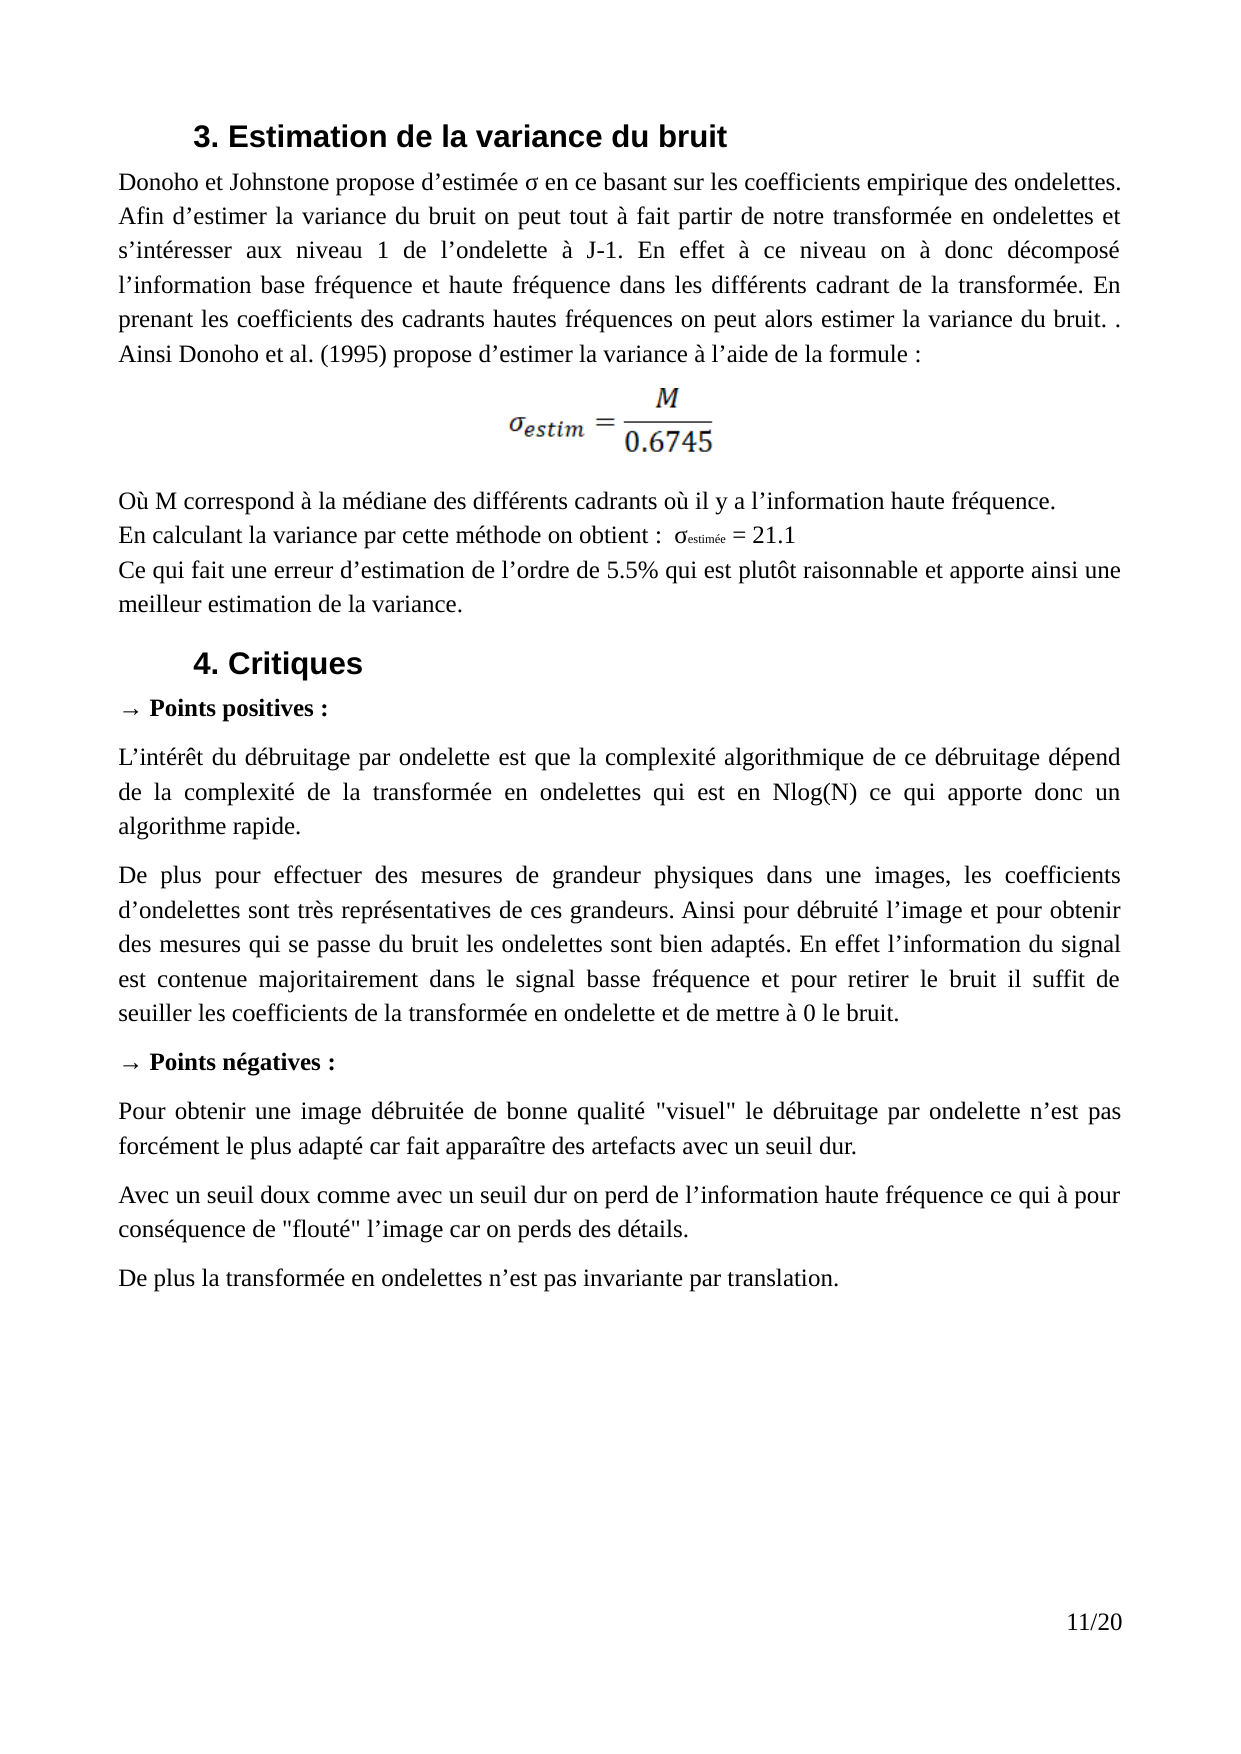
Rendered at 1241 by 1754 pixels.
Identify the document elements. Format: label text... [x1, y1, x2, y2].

text → Points négatives : [118, 1047, 1122, 1076]
text L’intérêt du débruitage par ondelette est que la complexité algorithmique de ce débruitage dépend de la complexité de la transformée en ondelettes qui est en Nlog(N) ce qui apporte donc un algorithme rapide. [118, 742, 1122, 840]
text Pour obtenir une image débruitée de bonne qualité "visuel" le débruitage par ondelette n’est pas forcément le plus adapté car fait apparaître des artefacts avec un seuil dur. [118, 1096, 1122, 1160]
text Donoho et Johnstone propose d’estimée σ en ce basant sur les coefficients empirique des ondelettes. Afin d’estimer la variance du bruit on peut tout à fait partir de notre transformée en ondelettes et s’intéresser aux niveau 1 de l’ondelette à J-1. En effet à ce niveau on à donc décomposé l’information base fréquence et haute fréquence dans les différents cadrant de la transformée. En prenant les coefficients des cadrants hautes fréquences on peut alors estimer la variance du bruit. . Ainsi Donoho et al. (1995) propose d’estimer la variance à l’aide de la formule : [118, 167, 1122, 368]
text → Points positives : [118, 693, 1122, 722]
text De plus la transformée en ondelettes n’est pas invariante par translation. [118, 1263, 1122, 1292]
text De plus pour effectuer des mesures de grandeur physiques dans une images, les coefficients d’ondelettes sont très représentatives de ces grandeurs. Ainsi pour débruité l’image et pour obtenir des mesures qui se passe du bruit les ondelettes sont bien adaptés. En effet l’information du signal est contenue majoritairement dans le signal basse fréquence et pour retirer le bruit il suffit de seuiller les coefficients de la transformée en ondelette et de mettre à 0 le bruit. [118, 860, 1122, 1027]
subtitle 4. Critiques [118, 645, 1122, 681]
subtitle 3. Estimation de la variance du bruit [118, 118, 1122, 154]
text En calculant la variance par cette méthode on obtient : σestimée = 21.1 [118, 521, 1122, 549]
text Ce qui fait une erreur d’estimation de l’ordre de 5.5% qui est plutôt raisonnable et apporte ainsi une meilleur estimation de la variance. [118, 555, 1122, 618]
picture [502, 388, 738, 463]
text Avec un seuil doux comme avec un seuil dur on perd de l’information haute fréquence ce qui à pour conséquence de "flouté" l’image car on perds des détails. [118, 1180, 1122, 1243]
text Où M correspond à la médiane des différents cadrants où il y a l’information haute fréquence. [118, 486, 1122, 515]
